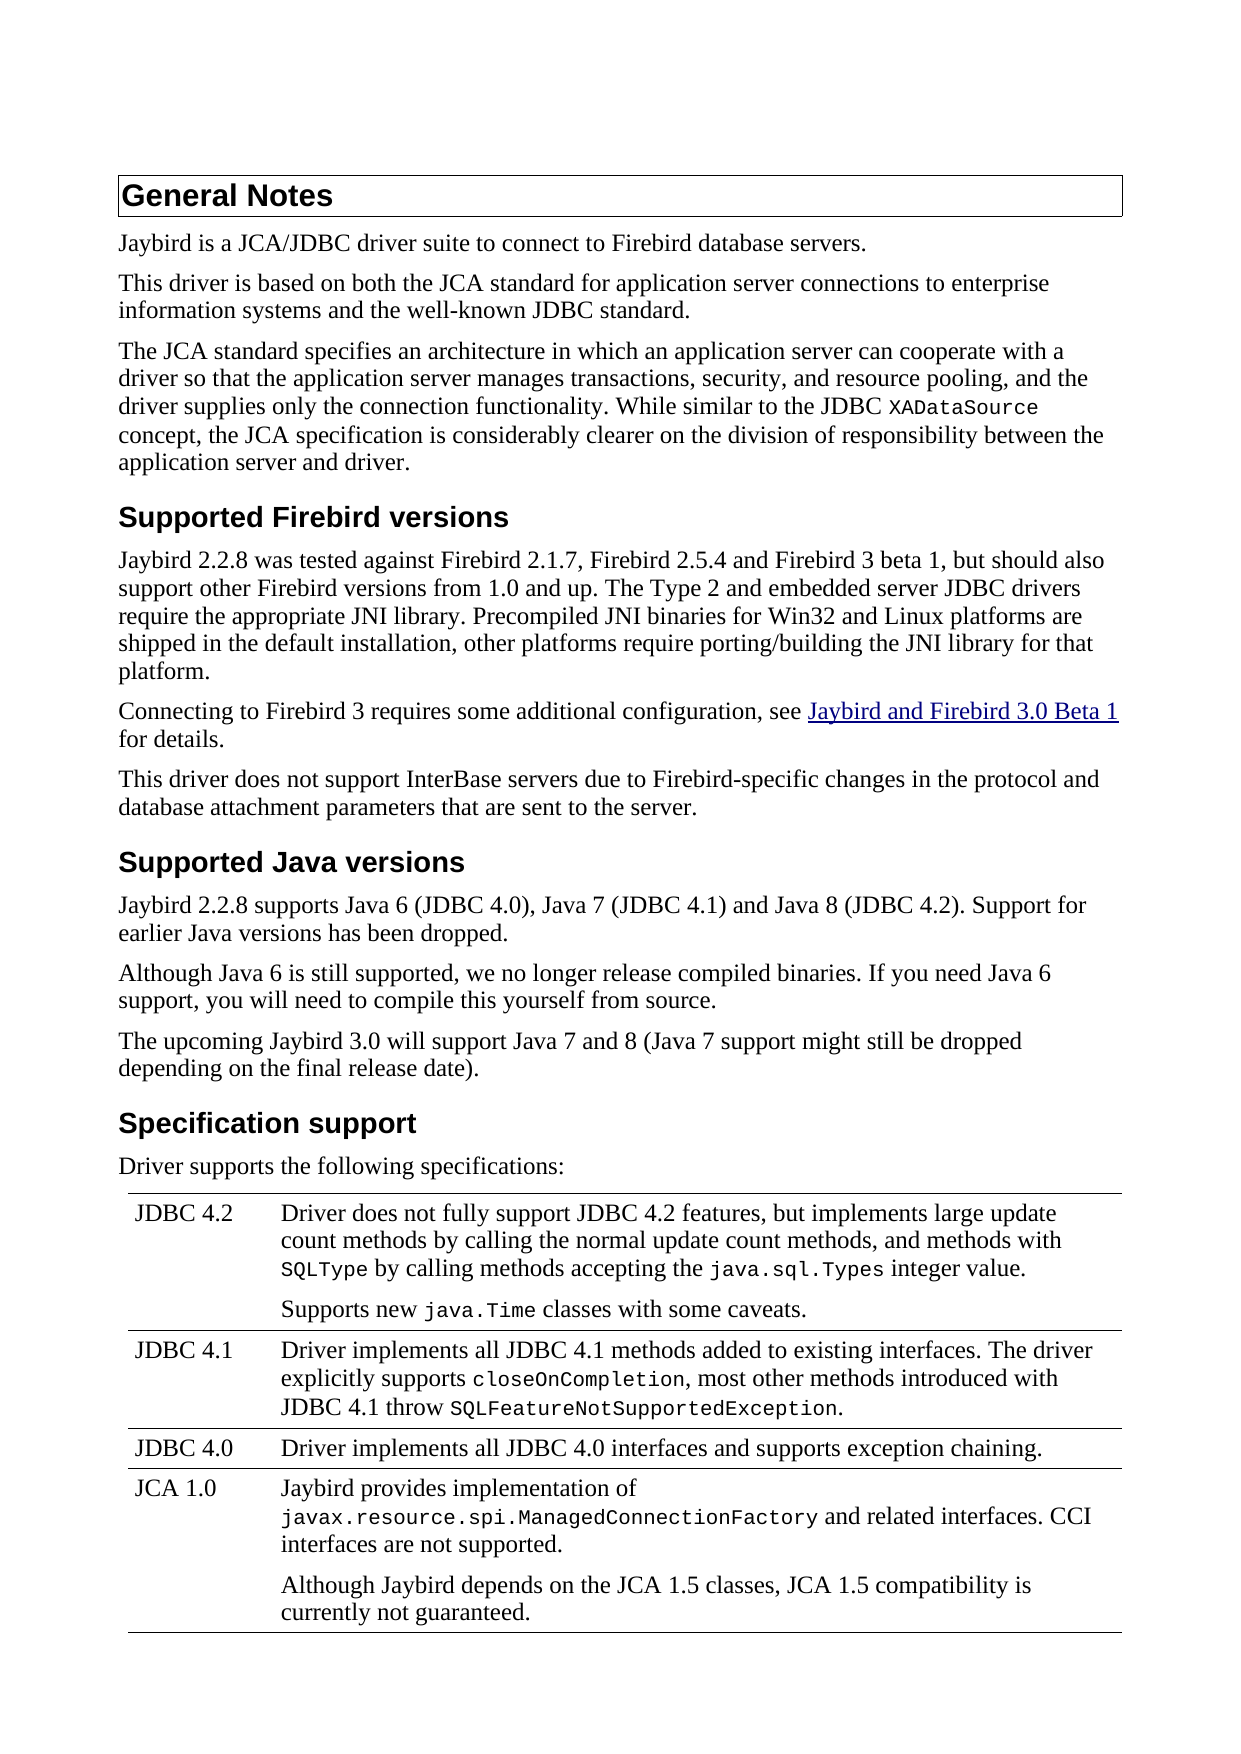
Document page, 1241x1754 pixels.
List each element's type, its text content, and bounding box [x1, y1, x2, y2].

text Jaybird is a JCA/JDBC driver suite to connect to Firebird database servers. [118, 229, 1122, 256]
subtitle Supported Firebird versions [118, 501, 1122, 534]
table_cell JDBC 4.1 [128, 1331, 274, 1428]
text This driver does not support InterBase servers due to Firebird-specific changes in the protocol and database attachment parameters that are sent to the server. [118, 765, 1122, 821]
text Jaybird 2.2.8 supports Java 6 (JDBC 4.0), Java 7 (JDBC 4.1) and Java 8 (JDBC 4.2). Support for earlier Java versions has been dropped. [118, 891, 1122, 946]
table_header Driver does not fully support JDBC 4.2 features, but implements large update count methods by calling the normal update count methods, and methods with SQLType by calling methods accepting the java.sql.Types integer value. Supports new java.Time classes with some caveats. [274, 1194, 1122, 1330]
text The upcoming Jaybird 3.0 will support Java 7 and 8 (Java 7 support might still be dropped depending on the final release date). [118, 1027, 1122, 1082]
subtitle General Notes [119, 176, 1122, 216]
table_cell JCA 1.0 [128, 1469, 274, 1632]
table_cell Driver implements all JDBC 4.1 methods added to existing interfaces. The driver explicitly supports closeOnCompletion, most other methods introduced with JDBC 4.1 throw SQLFeatureNotSupportedException. [274, 1331, 1122, 1428]
text This driver is based on both the JCA standard for application server connections to enterprise information systems and the well-known JDBC standard. [118, 269, 1122, 324]
text Jaybird 2.2.8 was tested against Firebird 2.1.7, Firebird 2.5.4 and Firebird 3 beta 1, but should also support other Firebird versions from 1.0 and up. The Type 2 and embedded server JDBC drivers require the appropriate JNI library. Precompiled JNI binaries for Win32 and Linux platforms are shipped in the default installation, other platforms require porting/building the JNI library for that platform. [118, 546, 1122, 685]
text Although Java 6 is still supported, we no longer release compiled binaries. If you need Java 6 support, you will need to compile this yourself from source. [118, 959, 1122, 1014]
table_cell Driver implements all JDBC 4.0 interfaces and supports exception chaining. [274, 1429, 1122, 1468]
text The JCA standard specifies an architecture in which an application server can cooperate with a driver so that the application server manages transactions, security, and resource pooling, and the driver supplies only the connection functionality. While similar to the JDBC XADataSource concept, the JCA specification is considerably clearer on the division of responsibility between the application server and driver. [118, 337, 1122, 476]
subtitle Supported Java versions [118, 846, 1122, 878]
table_cell Jaybird provides implementation of javax.resource.spi.ManagedConnectionFactory and related interfaces. CCI interfaces are not supported. Although Jaybird depends on the JCA 1.5 classes, JCA 1.5 compatibility is currently not guaranteed. [274, 1469, 1122, 1632]
text Connecting to Firebird 3 requires some additional configuration, see Jaybird and Firebird 3.0 Beta 1 for details. [118, 697, 1122, 753]
subtitle Specification support [118, 1107, 1122, 1140]
text Driver supports the following specifications: [118, 1152, 1122, 1180]
table_header JDBC 4.2 [128, 1194, 274, 1330]
table_cell JDBC 4.0 [128, 1429, 274, 1468]
